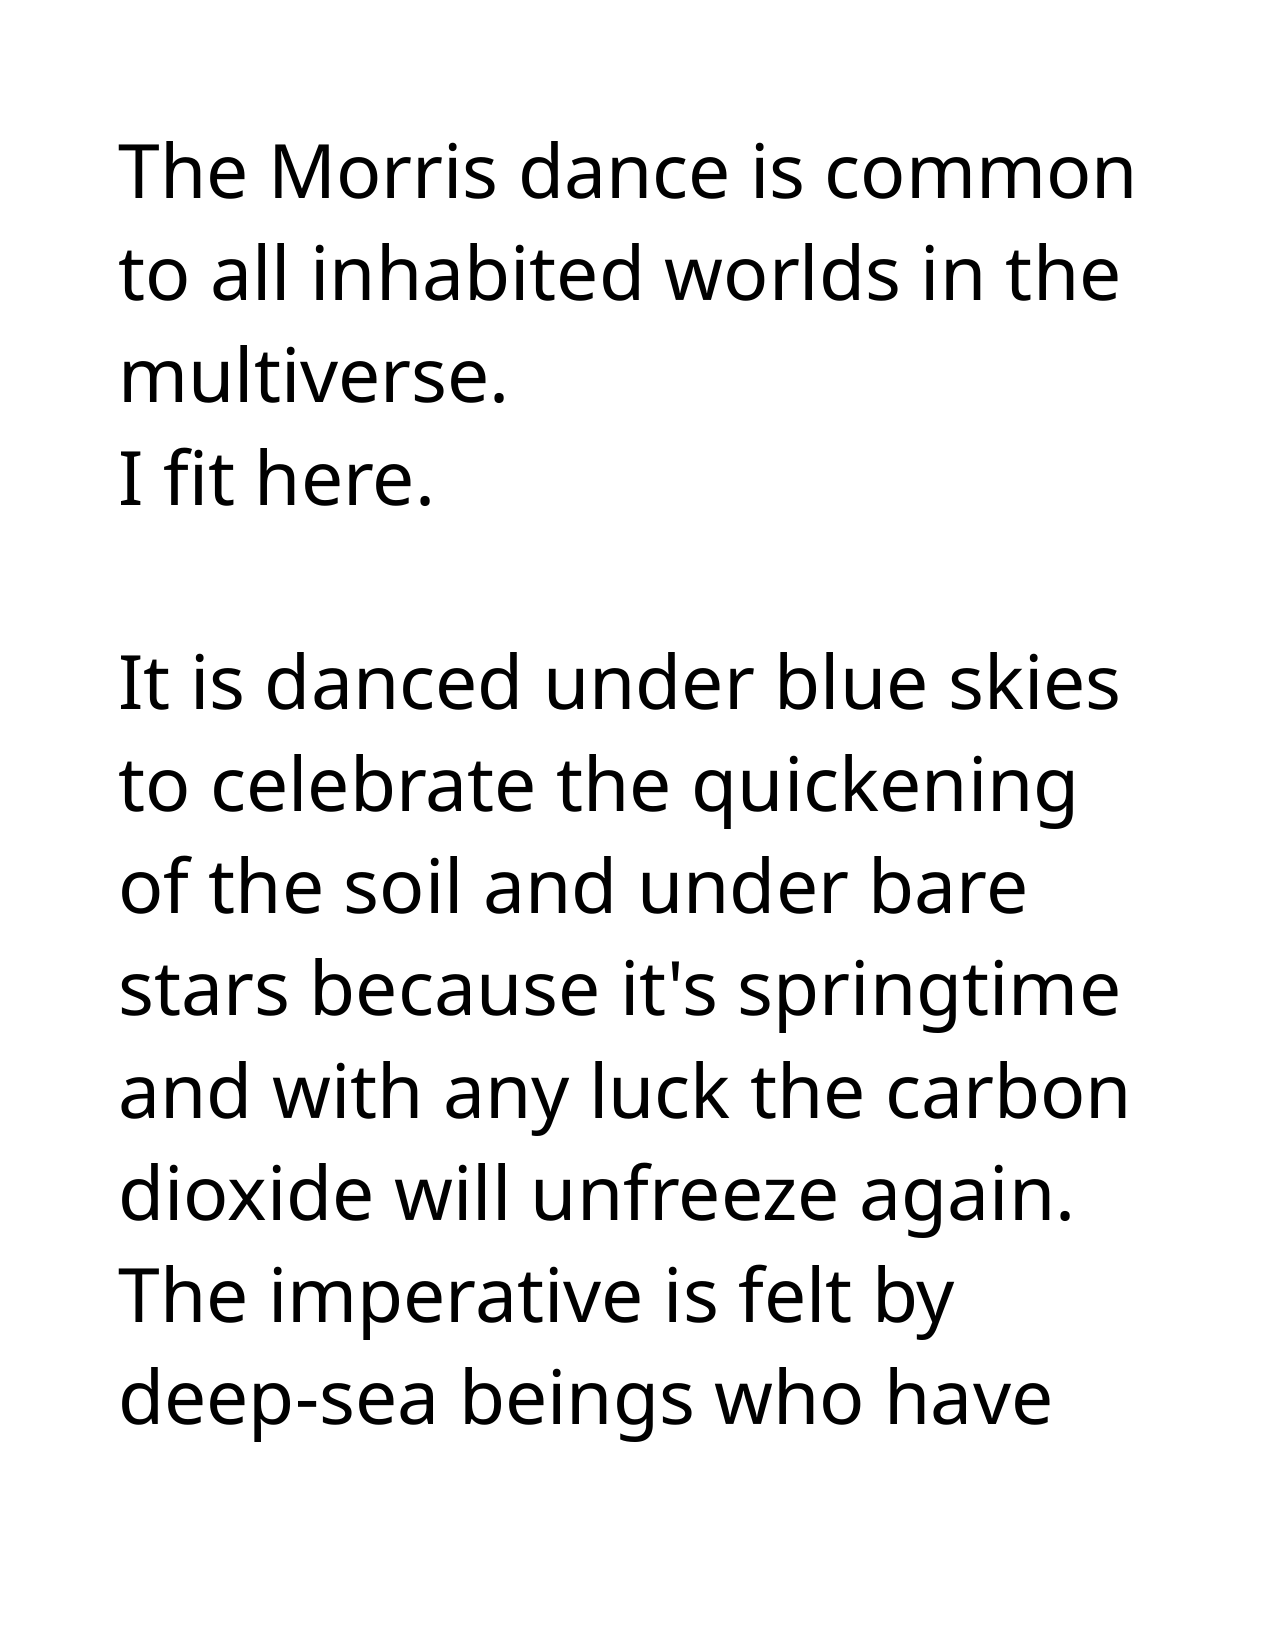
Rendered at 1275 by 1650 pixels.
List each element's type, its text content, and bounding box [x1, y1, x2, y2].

text It is danced under blue skies to celebrate the quickening of the soil and under bare stars because it's springtime and with any luck the carbon dioxide will unfreeze again. The imperative is felt by deep-sea beings who have [118, 629, 1157, 1447]
text I fit here. [118, 425, 1157, 527]
text The Morris dance is common to all inhabited worlds in the multiverse. [118, 118, 1157, 425]
